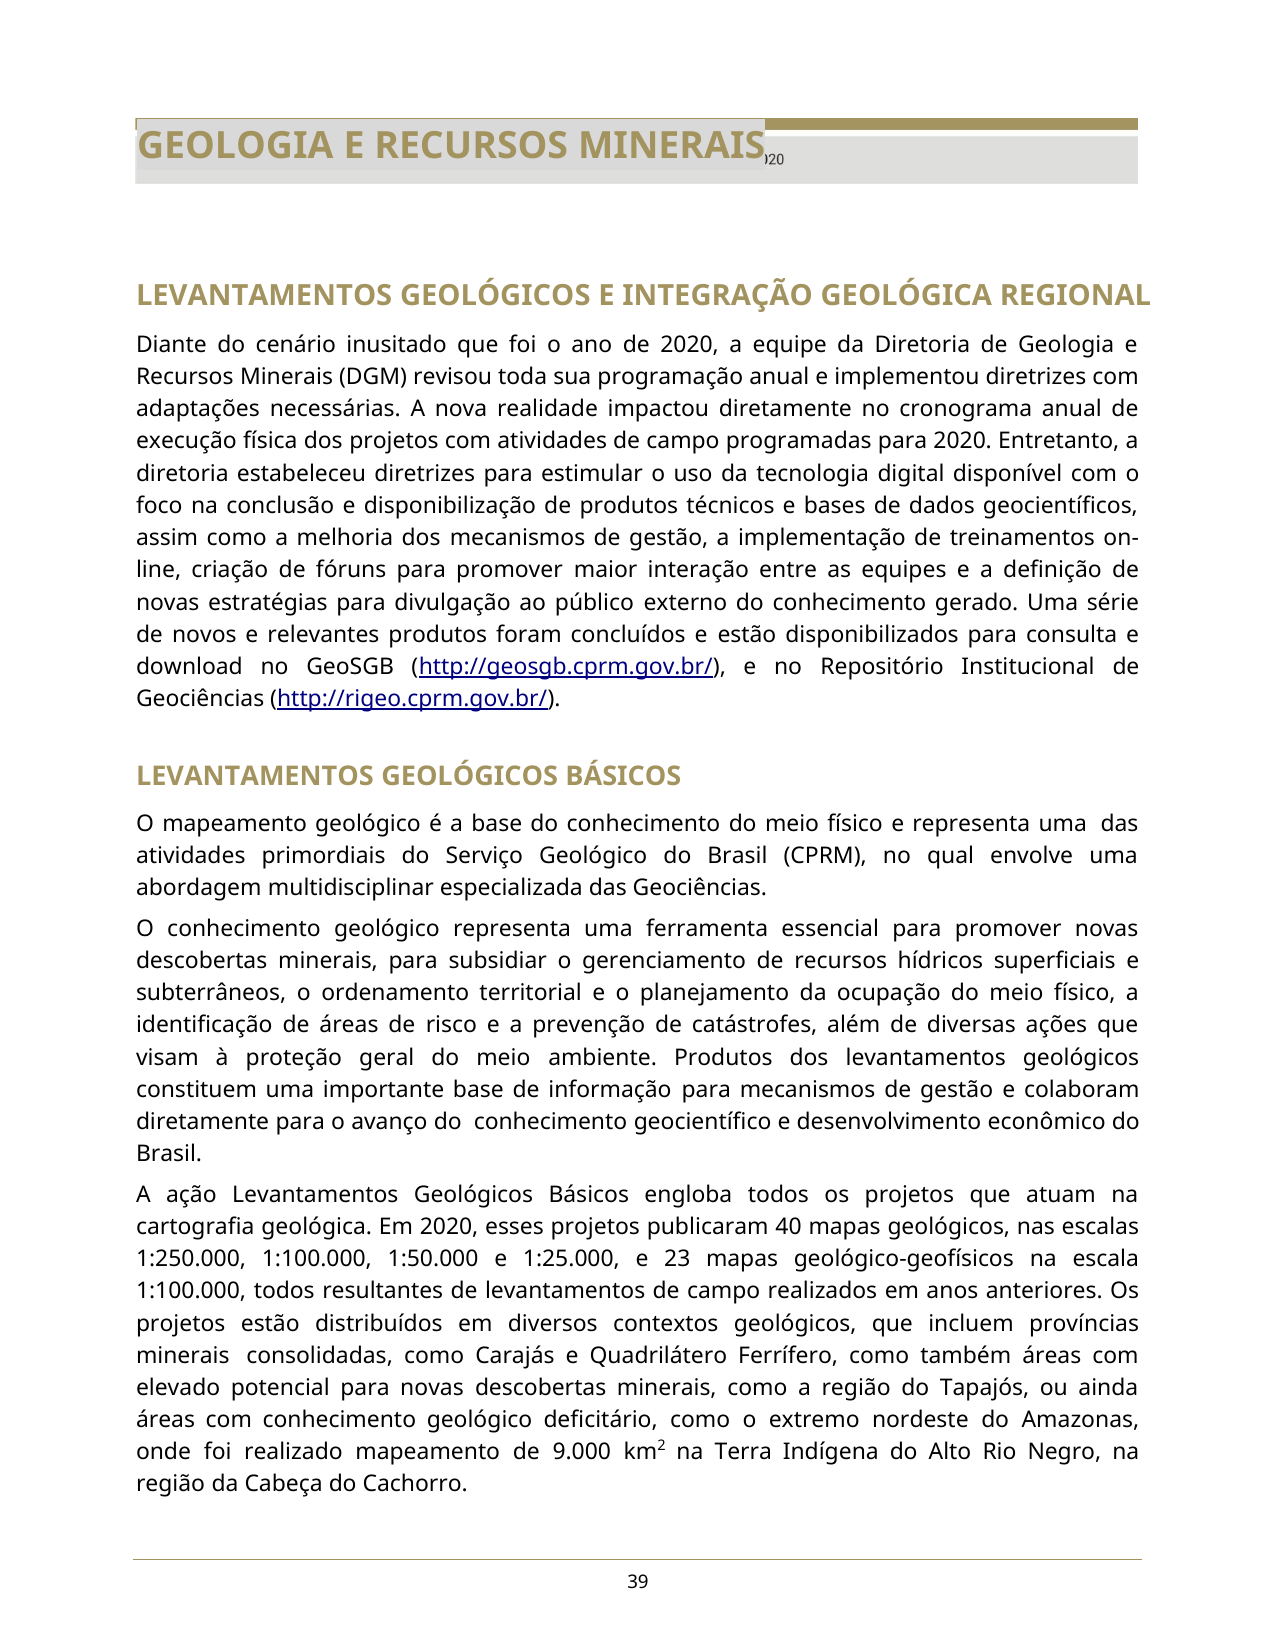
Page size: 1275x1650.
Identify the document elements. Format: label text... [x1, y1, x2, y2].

subtitle LEVANTAMENTOS GEOLÓGICOS E INTEGRAÇÃO GEOLÓGICA REGIONAL [136, 274, 1202, 314]
text Diante do cenário inusitado que foi o ano de 2020, a equipe da Diretoria de Geologia e Recursos Minerais (DGM) revisou toda sua programação anual e implementou diretrizes com adaptações necessárias. A nova realidade impactou diretamente no cronograma anual de execução física dos projetos com atividades de campo programadas para 2020. Entretanto, a diretoria estabeleceu diretrizes para estimular o uso da tecnologia digital disponível com o foco na conclusão e disponibilização de produtos técnicos e bases de dados geocientíficos, assim como a melhoria dos mecanismos de gestão, a implementação de treinamentos on-line, criação de fóruns para promover maior interação entre as equipes e a definição de novas estratégias para divulgação ao público externo do conhecimento gerado. Uma série de novos e relevantes produtos foram concluídos e estão disponibilizados para consulta e download no GeoSGB (http://geosgb.cprm.gov.br/), e no Repositório Institucional de Geociências (http://rigeo.cprm.gov.br/). [136, 328, 1139, 713]
text O mapeamento geológico é a base do conhecimento do meio físico e representa uma das atividades primordiais do Serviço Geológico do Brasil (CPRM), no qual envolve uma abordagem multidisciplinar especializada das Geociências. [136, 807, 1139, 902]
text O conhecimento geológico representa uma ferramenta essencial para promover novas descobertas minerais, para subsidiar o gerenciamento de recursos hídricos superficiais e subterrâneos, o ordenamento territorial e o planejamento da ocupação do meio físico, a identificação de áreas de risco e a prevenção de catástrofes, além de diversas ações que visam à proteção geral do meio ambiente. Produtos dos levantamentos geológicos constituem uma importante base de informação para mecanismos de gestão e colaboram diretamente para o avanço do conhecimento geocientífico e desenvolvimento econômico do Brasil. [136, 912, 1139, 1168]
subtitle LEVANTAMENTOS GEOLÓGICOS BÁSICOS [136, 756, 1202, 793]
text A ação Levantamentos Geológicos Básicos engloba todos os projetos que atuam na cartografia geológica. Em 2020, esses projetos publicaram 40 mapas geológicos, nas escalas 1:250.000, 1:100.000, 1:50.000 e 1:25.000, e 23 mapas geológico-geofísicos na escala 1:100.000, todos resultantes de levantamentos de campo realizados em anos anteriores. Os projetos estão distribuídos em diversos contextos geológicos, que incluem províncias minerais consolidadas, como Carajás e Quadrilátero Ferrífero, como também áreas com elevado potencial para novas descobertas minerais, como a região do Tapajós, ou ainda áreas com conhecimento geológico deficitário, como o extremo nordeste do Amazonas, onde foi realizado mapeamento de 9.000 km2 na Terra Indígena do Alto Rio Negro, na região da Cabeça do Cachorro. [136, 1178, 1139, 1499]
